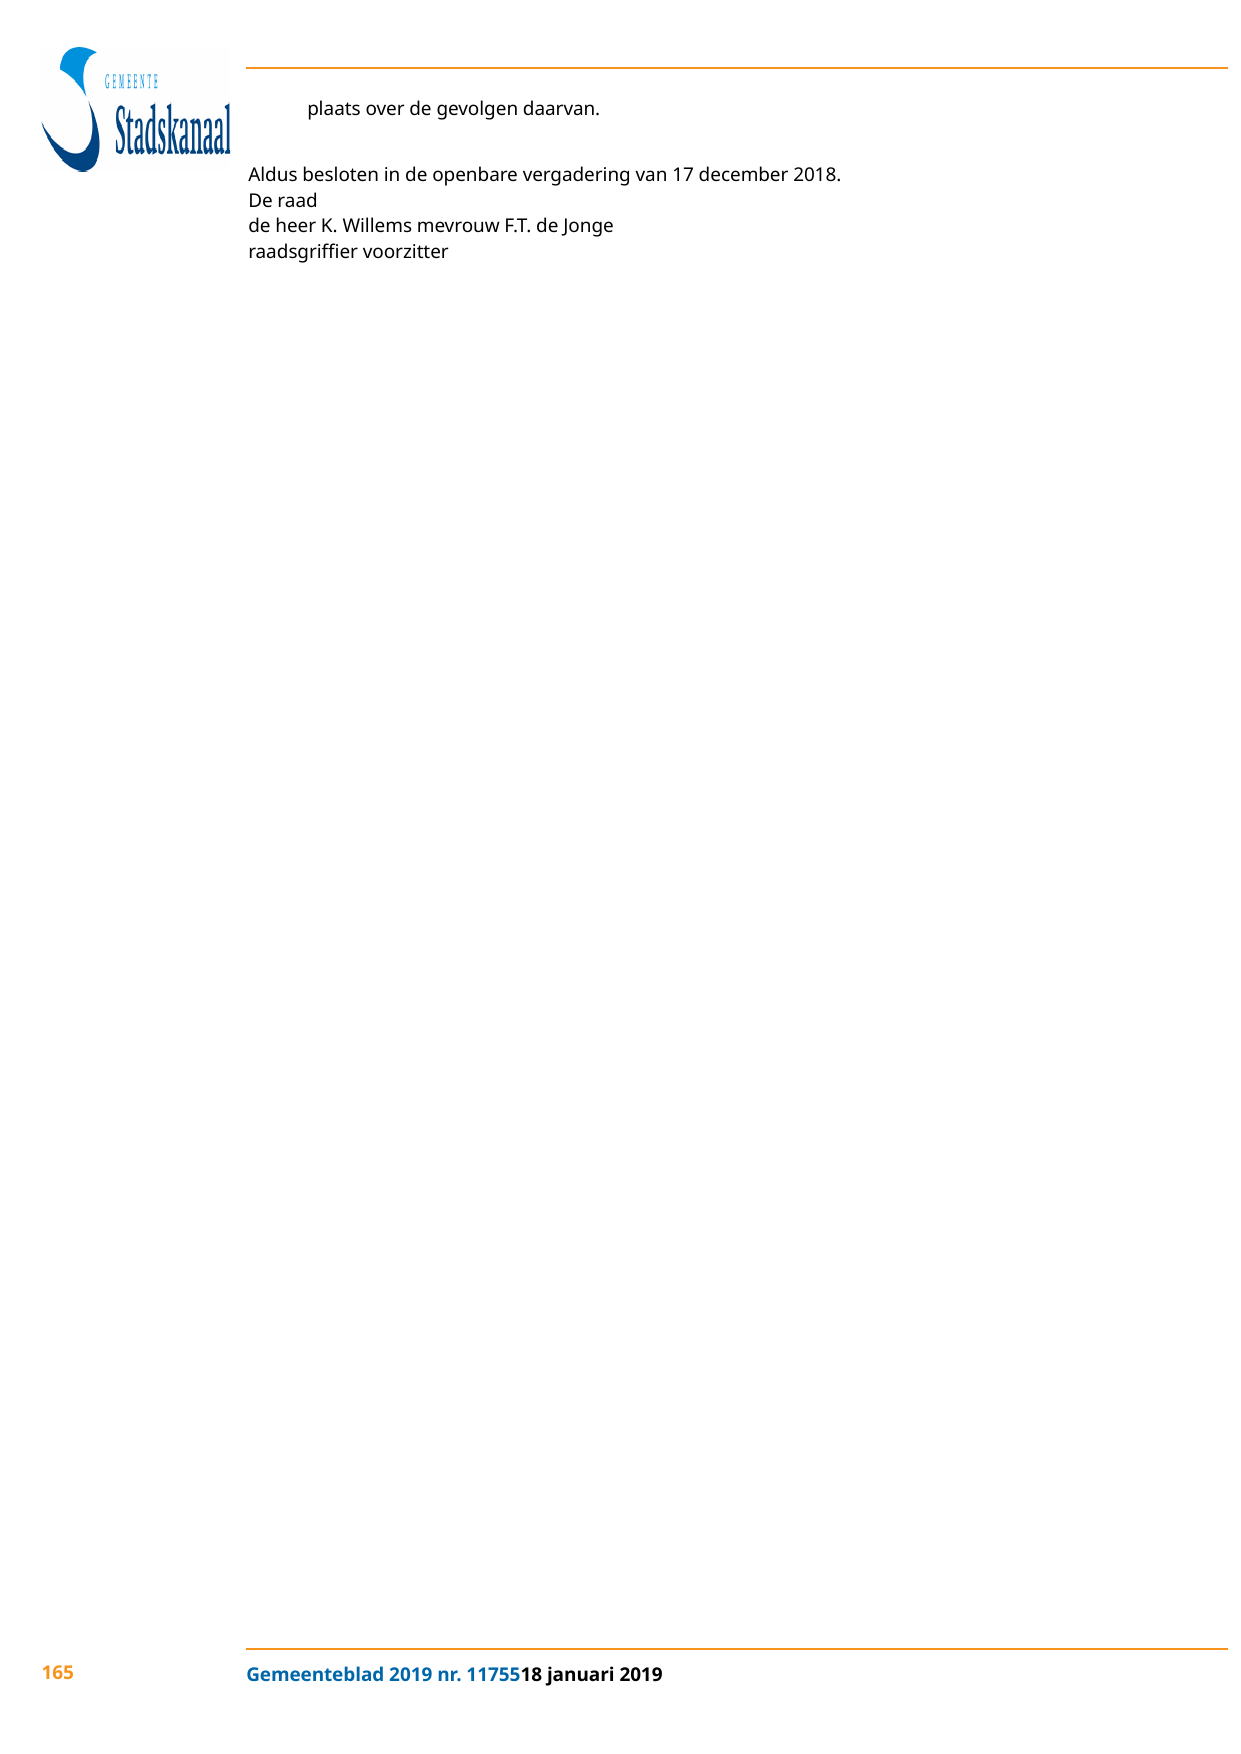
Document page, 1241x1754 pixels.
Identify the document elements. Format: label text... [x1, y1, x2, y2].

picture [41, 47, 231, 172]
text Aldus besloten in de openbare vergadering van 17 december 2018. [248, 161, 1152, 187]
text raadsgriffier voorzitter [248, 238, 1152, 264]
text de heer K. Willems mevrouw F.T. de Jonge [248, 213, 1152, 238]
list plaats over de gevolgen daarvan. [248, 95, 1152, 121]
text De raad [248, 187, 1152, 213]
